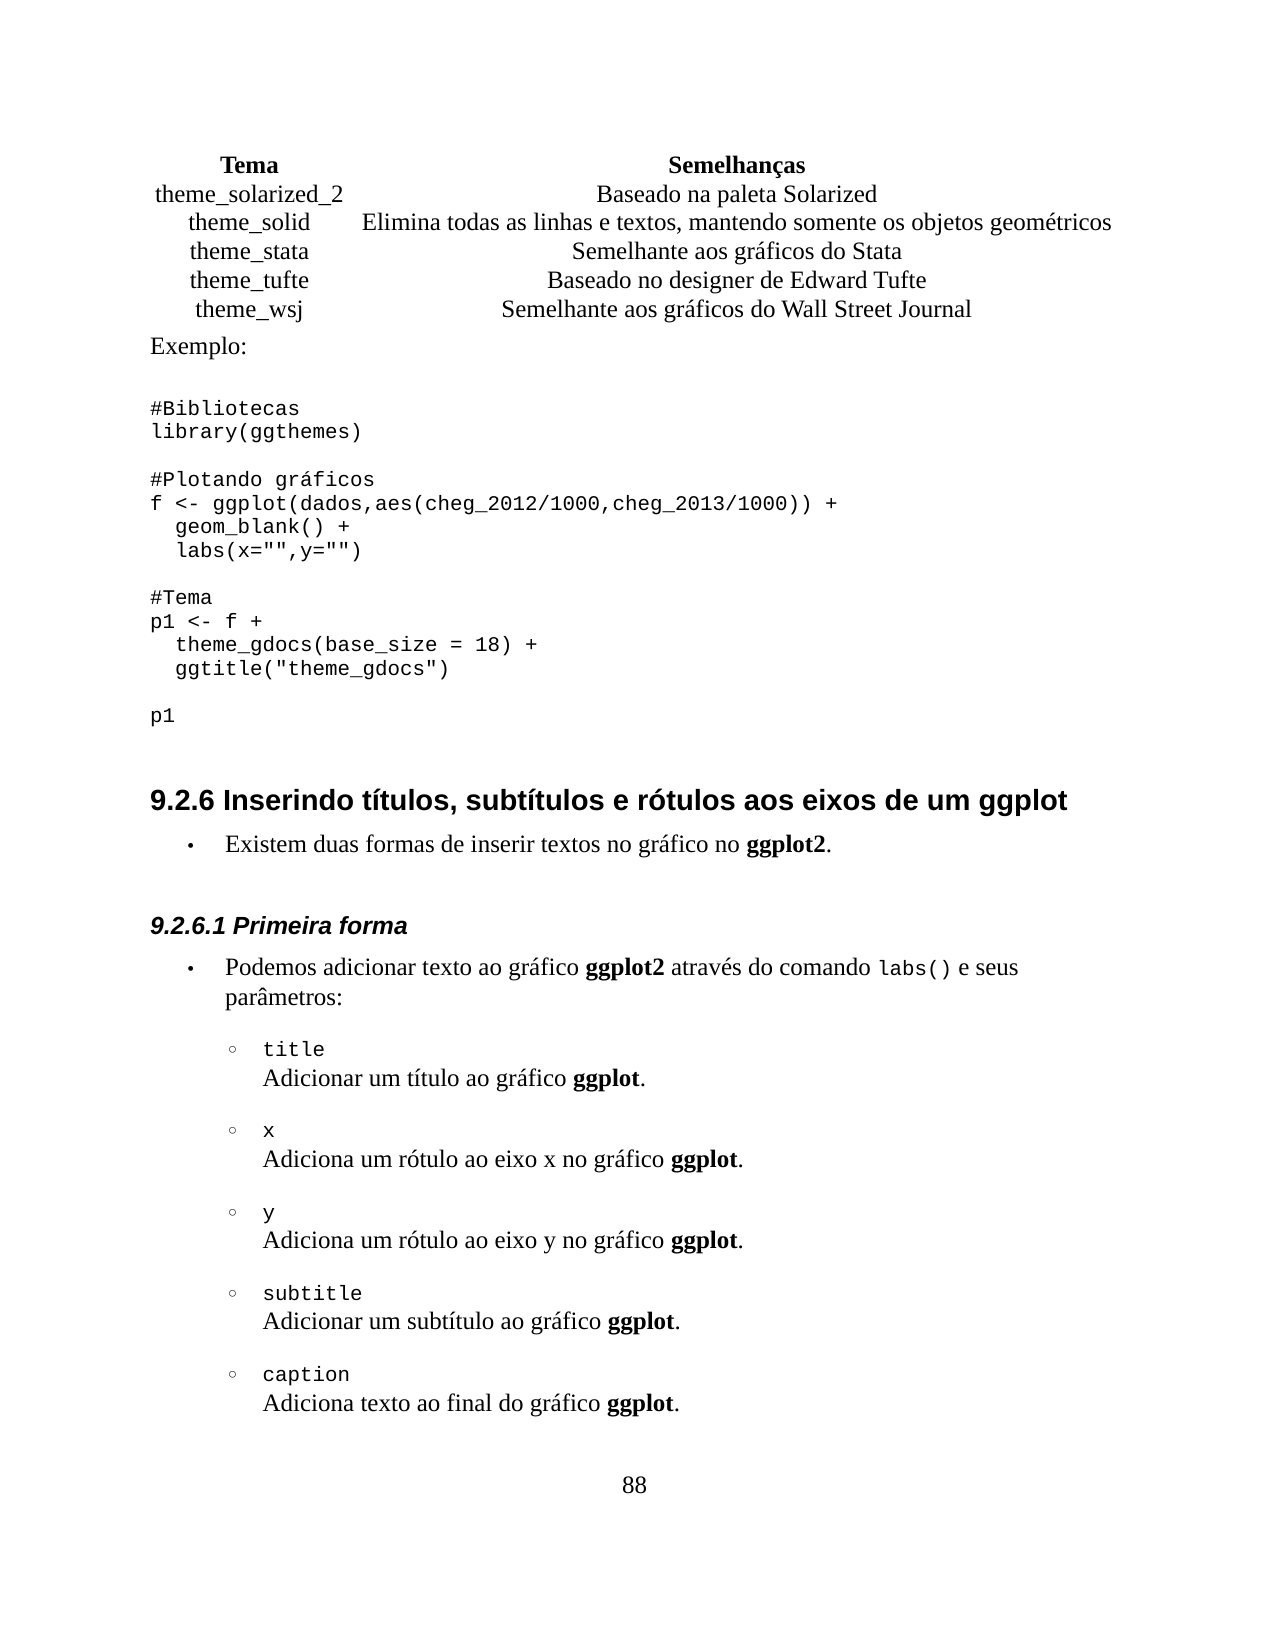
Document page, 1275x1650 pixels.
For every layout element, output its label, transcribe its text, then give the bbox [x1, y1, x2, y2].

table_cell Semelhante aos gráficos do Wall Street Journal [349, 294, 1125, 322]
subtitle 9.2.6.1 Primeira forma [150, 911, 1125, 940]
text p1 <- f + [150, 611, 1125, 634]
subtitle 9.2.6 Inserindo títulos, subtítulos e rótulos aos eixos de um ggplot [150, 783, 1125, 816]
text theme_gdocs(base_size = 18) + [150, 634, 1125, 658]
list caption Adiciona texto ao final do gráfico ggplot. [225, 1364, 1125, 1416]
table_cell Elimina todas as linhas e textos, mantendo somente os objetos geométricos [349, 208, 1125, 236]
table_header Semelhanças [349, 150, 1125, 179]
text p1 [150, 705, 1125, 729]
table_cell Semelhante aos gráficos do Stata [349, 236, 1125, 265]
text #Tema [150, 587, 1125, 611]
table_cell theme_wsj [150, 294, 348, 322]
table_cell Baseado no designer de Edward Tufte [349, 265, 1125, 294]
list y Adiciona um rótulo ao eixo y no gráfico ggplot. [225, 1202, 1125, 1283]
list subtitle Adicionar um subtítulo ao gráfico ggplot. [225, 1283, 1125, 1364]
text Exemplo: [150, 331, 1125, 389]
text f <- ggplot(dados,aes(cheg_2012/1000,cheg_2013/1000)) + [150, 492, 1125, 516]
table_header Tema [150, 150, 348, 179]
text library(ggthemes) [150, 422, 1125, 445]
table_cell theme_tufte [150, 265, 348, 294]
list Existem duas formas de inserir textos no gráfico no ggplot2. [187, 829, 1125, 886]
list x Adiciona um rótulo ao eixo x no gráfico ggplot. [225, 1121, 1125, 1202]
table_cell Baseado na paleta Solarized [349, 179, 1125, 207]
text geom_blank() + [150, 516, 1125, 540]
text labs(x="",y="") [150, 540, 1125, 563]
list Podemos adicionar texto ao gráfico ggplot2 através do comando labs() e seus parâmetros: [187, 952, 1125, 1039]
list title Adicionar um título ao gráfico ggplot. [225, 1039, 1125, 1121]
table_cell theme_stata [150, 236, 348, 265]
table_cell theme_solid [150, 208, 348, 236]
text #Plotando gráficos [150, 469, 1125, 492]
text ggtitle("theme_gdocs") [150, 658, 1125, 682]
text #Bibliotecas [150, 398, 1125, 422]
table_cell theme_solarized_2 [150, 179, 348, 207]
